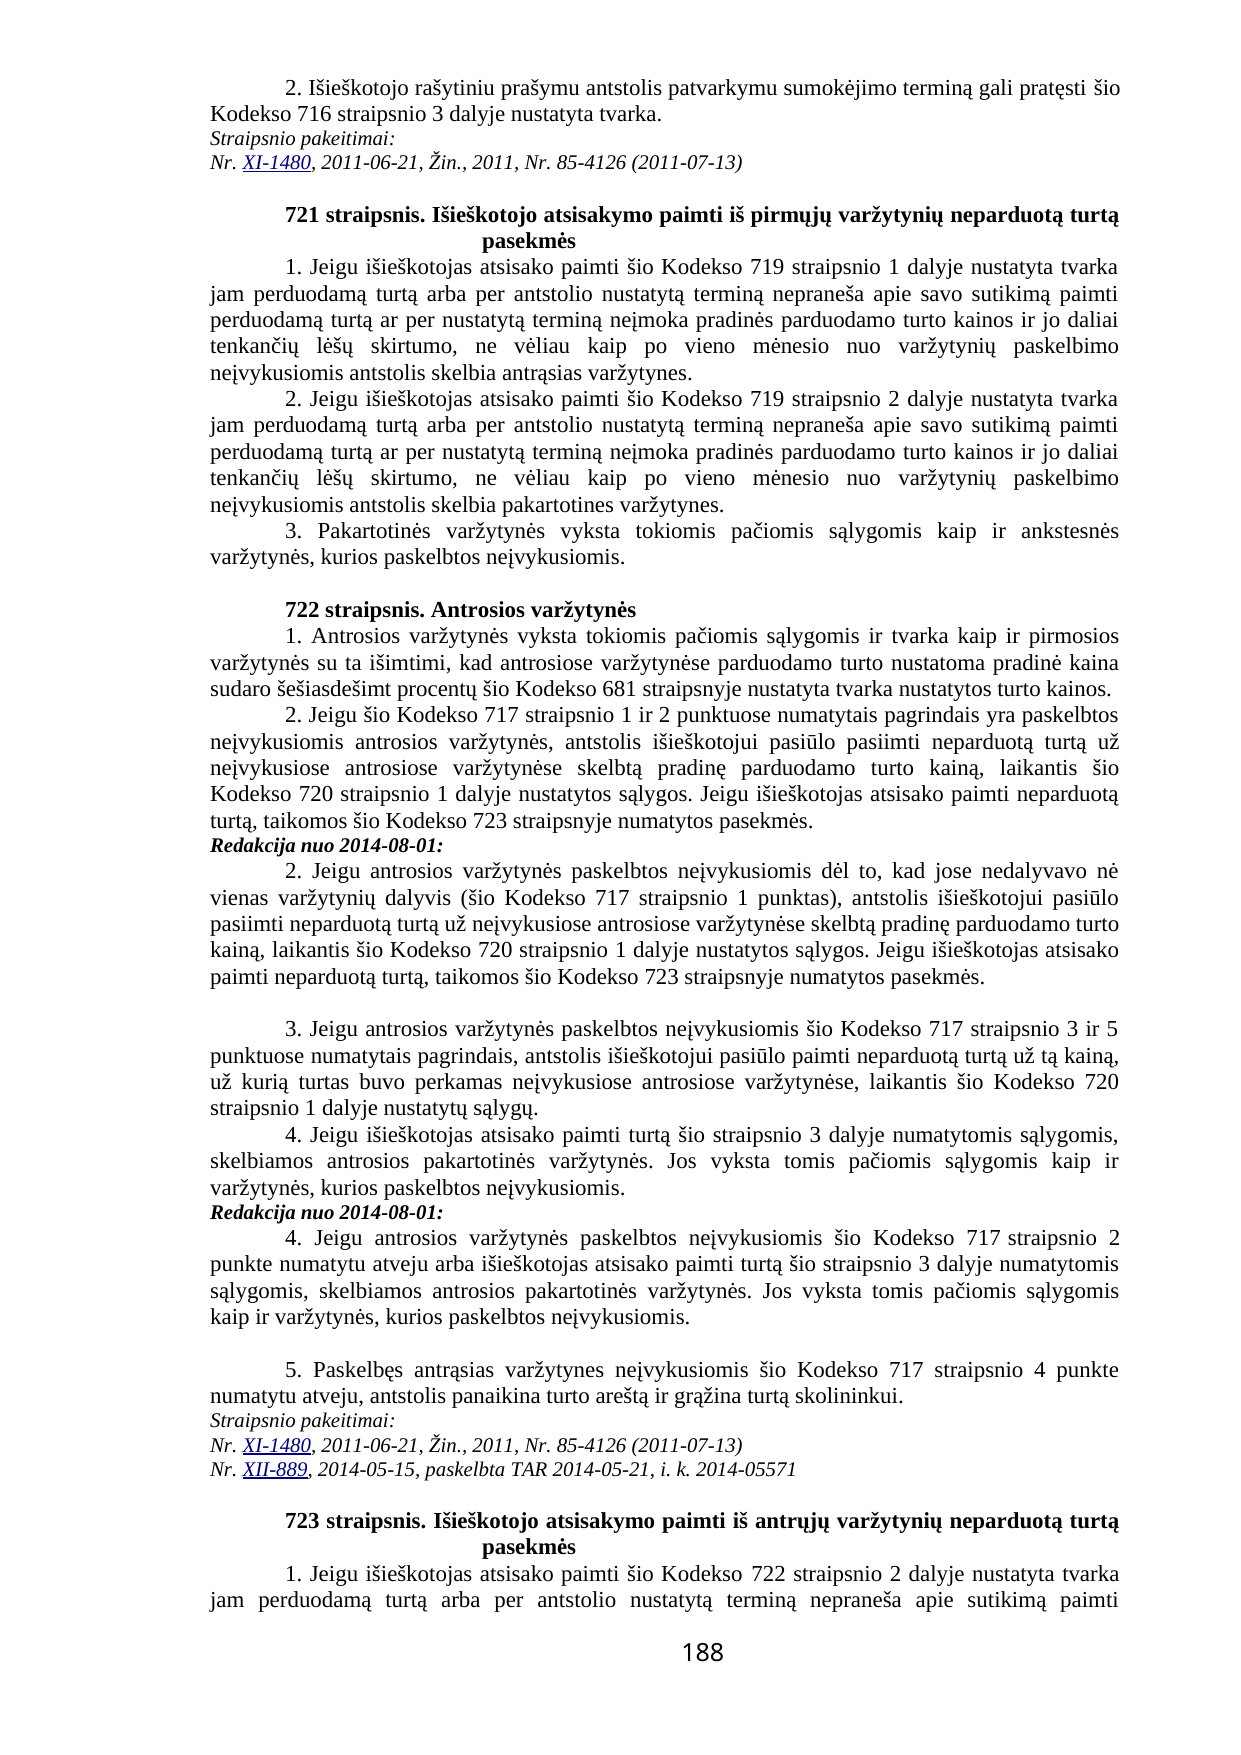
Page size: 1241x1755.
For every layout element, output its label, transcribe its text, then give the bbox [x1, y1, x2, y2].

text Straipsnio pakeitimai: [210, 126, 1120, 150]
text 2. Jeigu išieškotojas atsisako paimti šio Kodekso 719 straipsnio 2 dalyje nustatyta tvarka jam perduodamą turtą arba per antstolio nustatytą terminą nepraneša apie savo sutikimą paimti perduodamą turtą ar per nustatytą terminą neįmoka pradinės parduodamo turto kainos ir jo daliai tenkančių lėšų skirtumo, ne vėliau kaip po vieno mėnesio nuo varžytynių paskelbimo neįvykusiomis antstolis skelbia pakartotines varžytynes. [210, 385, 1120, 517]
text 3. Pakartotinės varžytynės vyksta tokiomis pačiomis sąlygomis kaip ir ankstesnės varžytynės, kurios paskelbtos neįvykusiomis. [210, 517, 1120, 570]
text 4. Jeigu antrosios varžytynės paskelbtos neįvykusiomis šio Kodekso 717 straipsnio 2 punkte numatytu atveju arba išieškotojas atsisako paimti turtą šio straipsnio 3 dalyje numatytomis sąlygomis, skelbiamos antrosios pakartotinės varžytynės. Jos vyksta tomis pačiomis sąlygomis kaip ir varžytynės, kurios paskelbtos neįvykusiomis. [210, 1224, 1120, 1329]
text 5. Paskelbęs antrąsias varžytynes neįvykusiomis šio Kodekso 717 straipsnio 4 punkte numatytu atveju, antstolis panaikina turto areštą ir grąžina turtą skolininkui. [210, 1356, 1120, 1408]
text 2. Jeigu šio Kodekso 717 straipsnio 1 ir 2 punktuose numatytais pagrindais yra paskelbtos neįvykusiomis antrosios varžytynės, antstolis išieškotojui pasiūlo pasiimti neparduotą turtą už neįvykusiose antrosiose varžytynėse skelbtą pradinę parduodamo turto kainą, laikantis šio Kodekso 720 straipsnio 1 dalyje nustatytos sąlygos. Jeigu išieškotojas atsisako paimti neparduotą turtą, taikomos šio Kodekso 723 straipsnyje numatytos pasekmės. [210, 701, 1120, 833]
text 722 straipsnis. Antrosios varžytynės [210, 596, 1120, 622]
text 721 straipsnis. Išieškotojo atsisakymo paimti iš pirmųjų varžytynių neparduotą turtą pasekmės [285, 201, 1120, 253]
text 723 straipsnis. Išieškotojo atsisakymo paimti iš antrųjų varžytynių neparduotą turtą pasekmės [285, 1507, 1120, 1560]
text Straipsnio pakeitimai: [210, 1408, 1120, 1432]
text 1. Jeigu išieškotojas atsisako paimti šio Kodekso 722 straipsnio 2 dalyje nustatyta tvarka jam perduodamą turtą arba per antstolio nustatytą terminą nepraneša apie sutikimą paimti [210, 1560, 1120, 1612]
text Redakcija nuo 2014-08-01: [210, 1200, 1120, 1224]
text 4. Jeigu išieškotojas atsisako paimti turtą šio straipsnio 3 dalyje numatytomis sąlygomis, skelbiamos antrosios pakartotinės varžytynės. Jos vyksta tomis pačiomis sąlygomis kaip ir varžytynės, kurios paskelbtos neįvykusiomis. [210, 1121, 1120, 1200]
text Nr. XII-889, 2014-05-15, paskelbta TAR 2014-05-21, i. k. 2014-05571 [210, 1457, 1120, 1481]
text 2. Jeigu antrosios varžytynės paskelbtos neįvykusiomis dėl to, kad jose nedalyvavo nė vienas varžytynių dalyvis (šio Kodekso 717 straipsnio 1 punktas), antstolis išieškotojui pasiūlo pasiimti neparduotą turtą už neįvykusiose antrosiose varžytynėse skelbtą pradinę parduodamo turto kainą, laikantis šio Kodekso 720 straipsnio 1 dalyje nustatytos sąlygos. Jeigu išieškotojas atsisako paimti neparduotą turtą, taikomos šio Kodekso 723 straipsnyje numatytos pasekmės. [210, 857, 1120, 989]
text 1. Antrosios varžytynės vyksta tokiomis pačiomis sąlygomis ir tvarka kaip ir pirmosios varžytynės su ta išimtimi, kad antrosiose varžytynėse parduodamo turto nustatoma pradinė kaina sudaro šešiasdešimt procentų šio Kodekso 681 straipsnyje nustatyta tvarka nustatytos turto kainos. [210, 622, 1120, 701]
text 1. Jeigu išieškotojas atsisako paimti šio Kodekso 719 straipsnio 1 dalyje nustatyta tvarka jam perduodamą turtą arba per antstolio nustatytą terminą nepraneša apie savo sutikimą paimti perduodamą turtą ar per nustatytą terminą neįmoka pradinės parduodamo turto kainos ir jo daliai tenkančių lėšų skirtumo, ne vėliau kaip po vieno mėnesio nuo varžytynių paskelbimo neįvykusiomis antstolis skelbia antrąsias varžytynes. [210, 253, 1120, 385]
text 2. Išieškotojo rašytiniu prašymu antstolis patvarkymu sumokėjimo terminą gali pratęsti šio Kodekso 716 straipsnio 3 dalyje nustatyta tvarka. [210, 73, 1120, 126]
text 3. Jeigu antrosios varžytynės paskelbtos neįvykusiomis šio Kodekso 717 straipsnio 3 ir 5 punktuose numatytais pagrindais, antstolis išieškotojui pasiūlo paimti neparduotą turtą už tą kainą, už kurią turtas buvo perkamas neįvykusiose antrosiose varžytynėse, laikantis šio Kodekso 720 straipsnio 1 dalyje nustatytų sąlygų. [210, 1015, 1120, 1121]
text Nr. XI-1480, 2011-06-21, Žin., 2011, Nr. 85-4126 (2011-07-13) [210, 1432, 1120, 1457]
text Nr. XI-1480, 2011-06-21, Žin., 2011, Nr. 85-4126 (2011-07-13) [210, 150, 1120, 174]
text Redakcija nuo 2014-08-01: [210, 833, 1120, 857]
